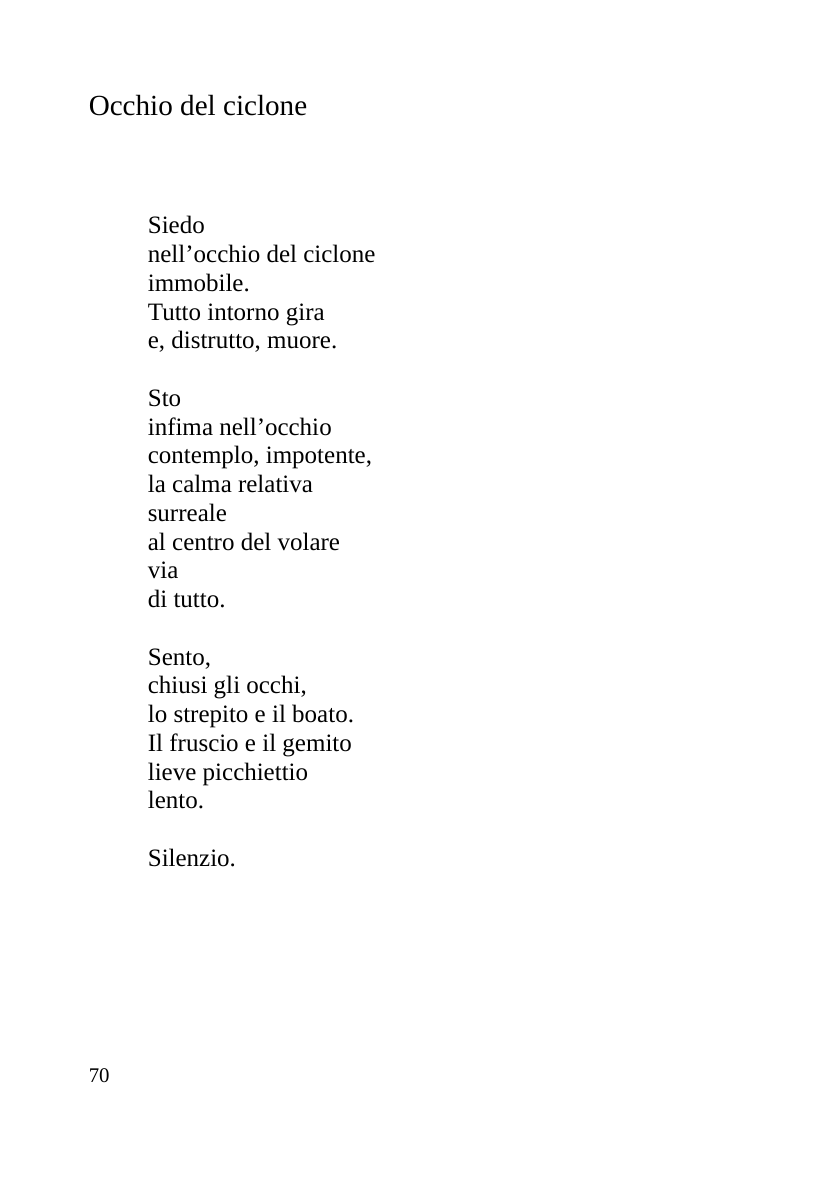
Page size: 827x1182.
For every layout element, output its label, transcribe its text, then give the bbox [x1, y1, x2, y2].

text Occhio del ciclone [88, 88, 738, 122]
text lento. [148, 786, 738, 814]
text contemplo, impotente, [148, 441, 738, 469]
text la calma relativa [148, 469, 738, 498]
text chiusi gli occhi, [148, 671, 738, 699]
text lo strepito e il boato. [148, 699, 738, 728]
text e, distrutto, muore. [148, 326, 738, 354]
text di tutto. [148, 584, 738, 613]
text immobile. [148, 268, 738, 297]
text Silenzio. [148, 843, 738, 872]
text Il fruscio e il gemito [148, 728, 738, 757]
text Tutto intorno gira [148, 297, 738, 326]
text Sento, [148, 642, 738, 671]
text nell’occhio del ciclone [148, 239, 738, 268]
text surreale [148, 498, 738, 527]
text Sto [148, 383, 738, 412]
text al centro del volare [148, 527, 738, 556]
text lieve picchiettio [148, 757, 738, 786]
text via [148, 556, 738, 584]
text Siedo [148, 211, 738, 239]
text infima nell’occhio [148, 412, 738, 441]
